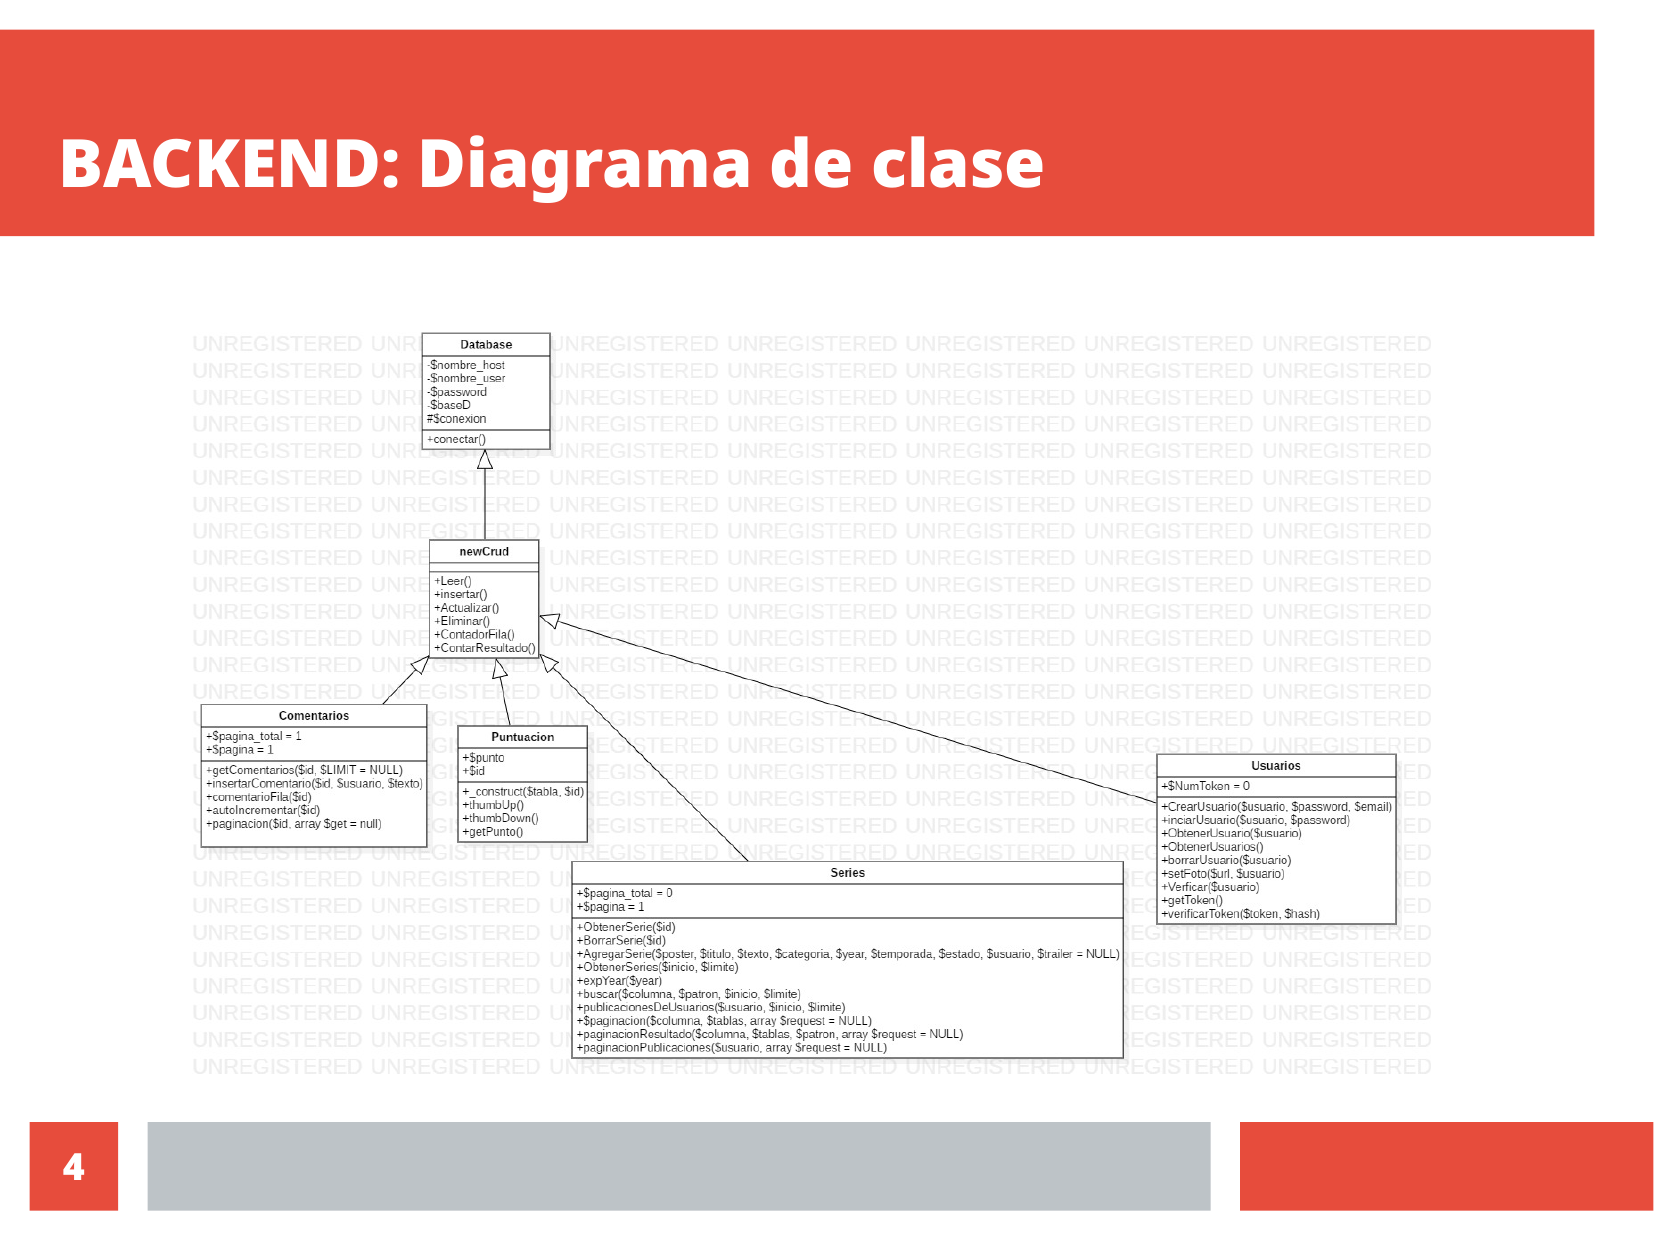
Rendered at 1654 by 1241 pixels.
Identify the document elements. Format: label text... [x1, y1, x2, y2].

title BACKEND: Diagrama de clase [59, 59, 1595, 207]
picture [192, 324, 1431, 1093]
